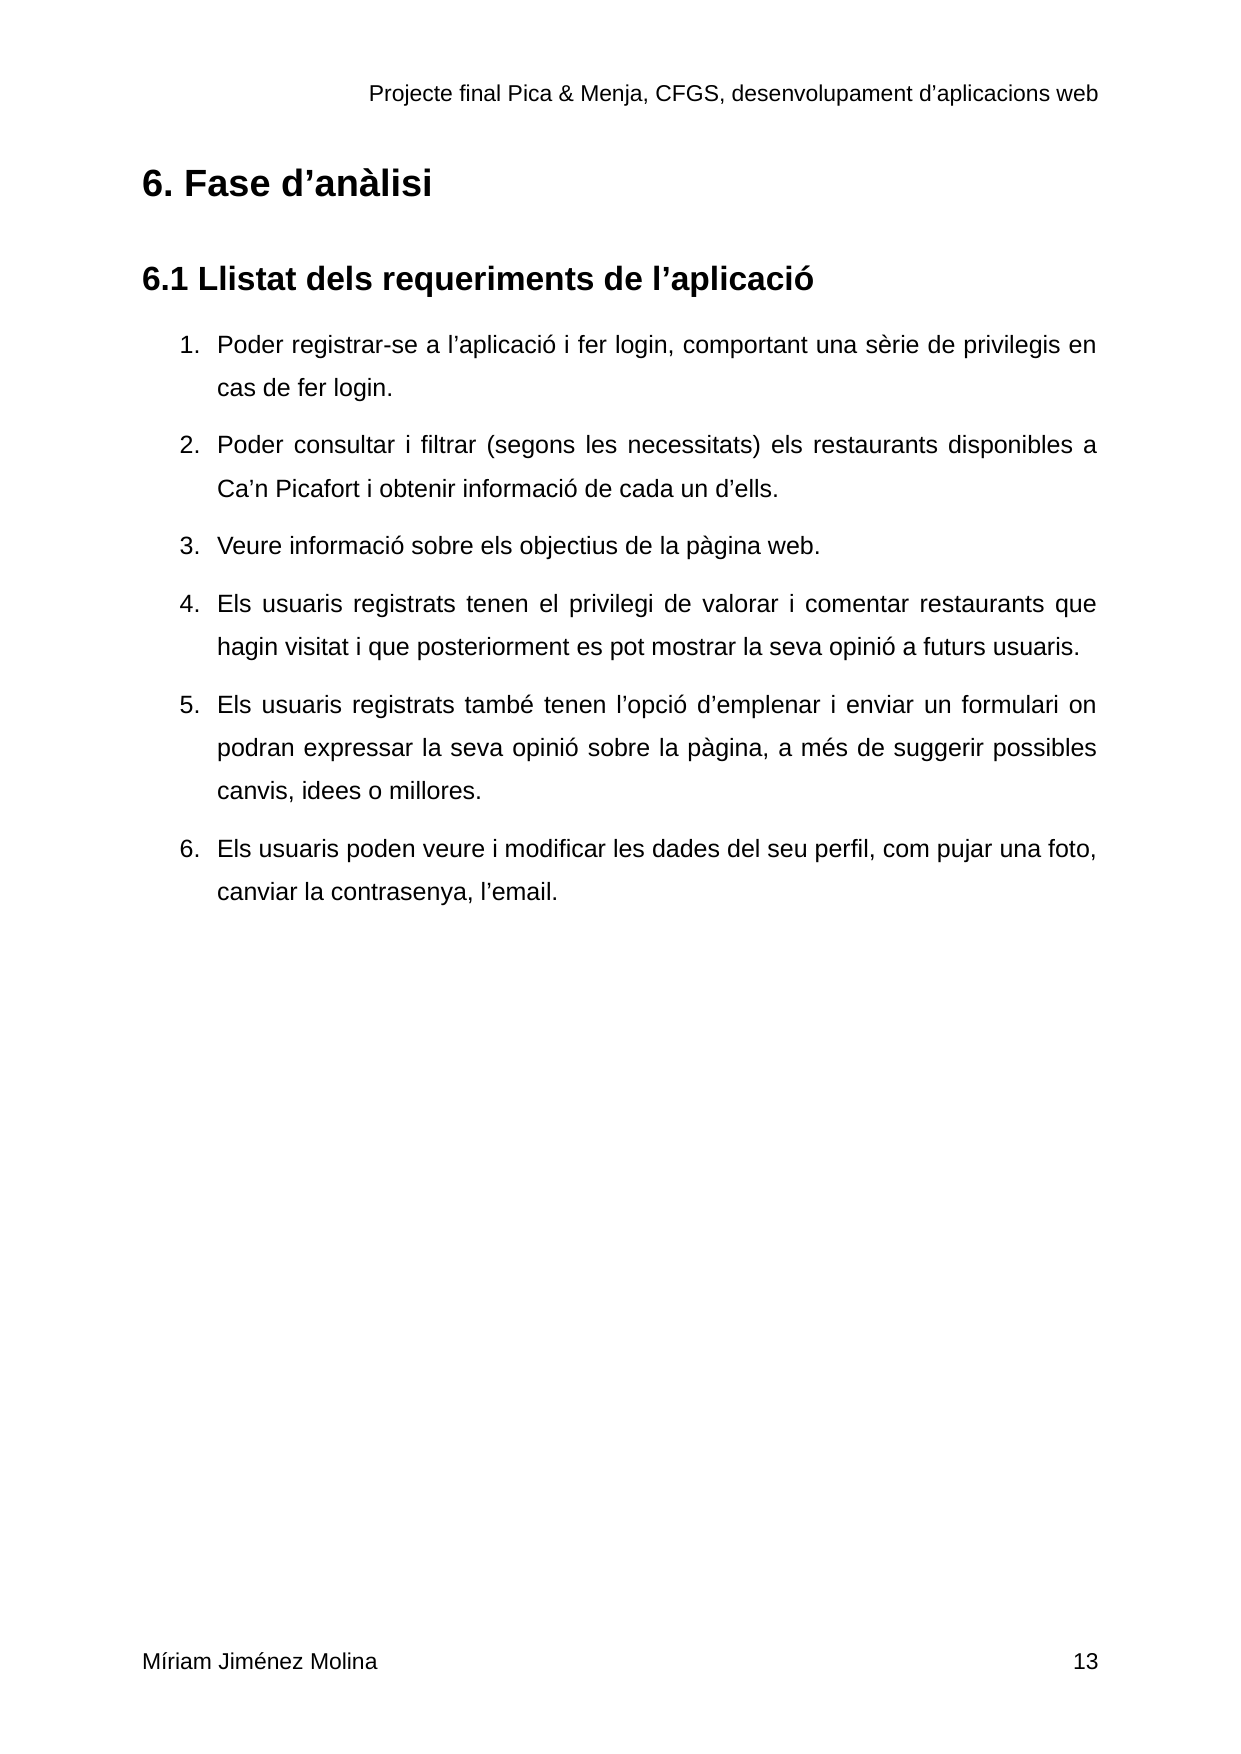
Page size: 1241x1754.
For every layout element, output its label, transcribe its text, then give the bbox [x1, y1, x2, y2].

subtitle 6.1 Llistat dels requeriments de l’aplicació [142, 259, 1098, 298]
subtitle 6. Fase d’anàlisi [142, 161, 1098, 204]
list Veure informació sobre els objectius de la pàgina web. [179, 531, 1098, 560]
list Els usuaris registrats també tenen l’opció d’emplenar i enviar un formulari on podran expressar la seva opinió sobre la pàgina, a més de suggerir possibles canvis, idees o millores. [179, 690, 1098, 805]
list Poder consultar i filtrar (segons les necessitats) els restaurants disponibles a Ca’n Picafort i obtenir informació de cada un d’ells. [179, 431, 1098, 502]
list Els usuaris poden veure i modificar les dades del seu perfil, com pujar una foto, canviar la contrasenya, l’email. [179, 834, 1098, 906]
list Els usuaris registrats tenen el privilegi de valorar i comentar restaurants que hagin visitat i que posteriorment es pot mostrar la seva opinió a futurs usuaris. [179, 589, 1098, 661]
list Poder registrar-se a l’aplicació i fer login, comportant una sèrie de privilegis en cas de fer login. [179, 330, 1098, 402]
